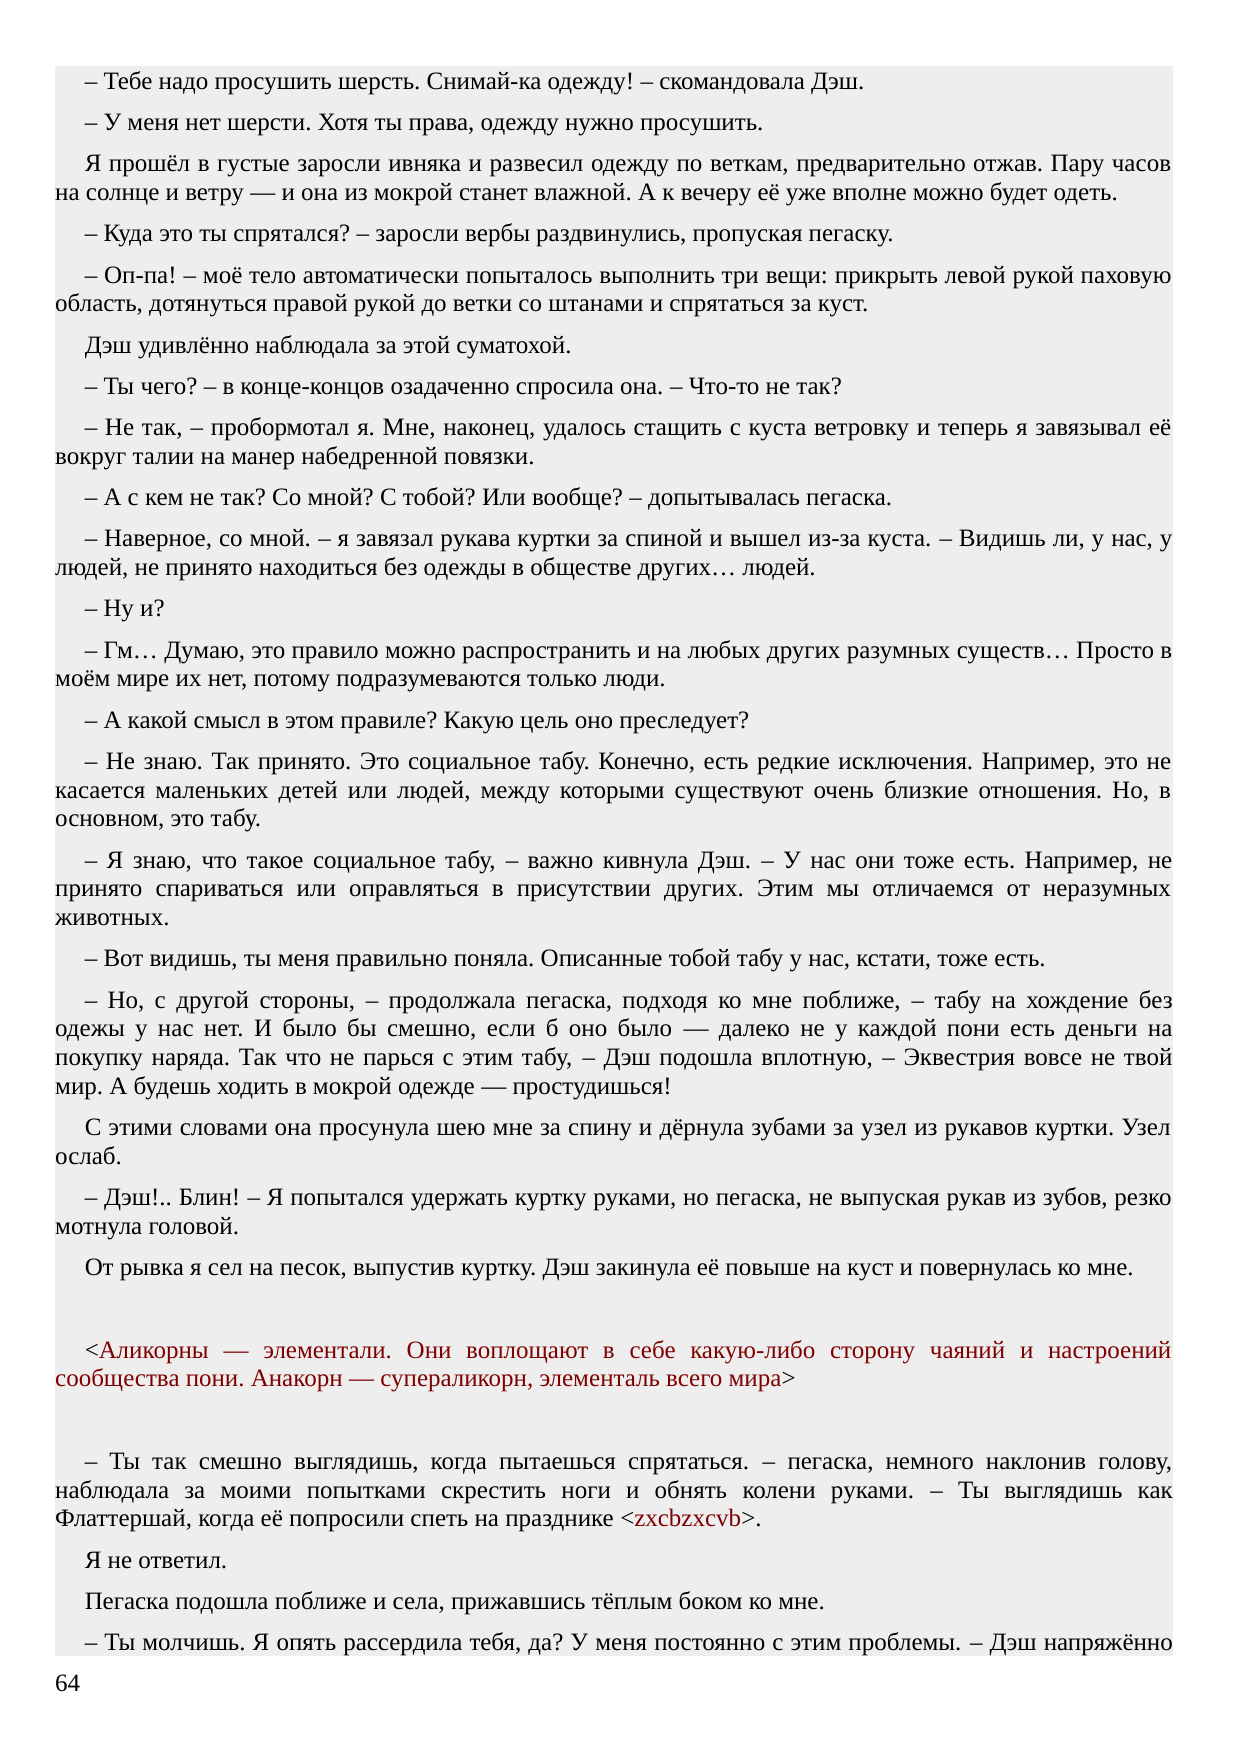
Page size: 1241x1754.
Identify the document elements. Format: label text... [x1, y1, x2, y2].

text С этими словами она просунула шею мне за спину и дёрнула зубами за узел из рукавов куртки. Узел ослаб. [55, 1112, 1173, 1170]
text – Ну и? [55, 593, 1173, 622]
text <Аликорны — элементали. Они воплощают в себе какую-либо сторону чаяний и настроений сообщества пони. Анакорн — супераликорн, элементаль всего мира> [55, 1335, 1173, 1392]
text – У меня нет шерсти. Хотя ты права, одежду нужно просушить. [55, 107, 1173, 136]
text – Не так, – пробормотал я. Мне, наконец, удалось стащить с куста ветровку и теперь я завязывал её вокруг талии на манер набедренной повязки. [55, 412, 1173, 470]
text – А какой смысл в этом правиле? Какую цель оно преследует? [55, 705, 1173, 733]
text – Но, с другой стороны, – продолжала пегаска, подходя ко мне поближе, – табу на хождение без одежы у нас нет. И было бы смешно, если б оно было — далеко не у каждой пони есть деньги на покупку наряда. Так что не парься с этим табу, – Дэш подошла вплотную, – Эквестрия вовсе не твой мир. А будешь ходить в мокрой одежде — простудишься! [55, 985, 1173, 1100]
text Пегаска подошла поближе и села, прижавшись тёплым боком ко мне. [55, 1586, 1173, 1615]
text – Я знаю, что такое социальное табу, – важно кивнула Дэш. – У нас они тоже есть. Например, не принято спариваться или оправляться в присутствии других. Этим мы отличаемся от неразумных животных. [55, 845, 1173, 931]
text – Гм… Думаю, это правило можно распространить и на любых других разумных существ… Просто в моём мире их нет, потому подразумеваются только люди. [55, 635, 1173, 692]
text Я прошёл в густые заросли ивняка и развесил одежду по веткам, предварительно отжав. Пару часов на солнце и ветру — и она из мокрой станет влажной. А к вечеру её уже вполне можно будет одеть. [55, 148, 1173, 206]
text – Наверное, со мной. – я завязал рукава куртки за спиной и вышел из-за куста. – Видишь ли, у нас, у людей, не принято находиться без одежды в обществе других… людей. [55, 523, 1173, 581]
text – Куда это ты спрятался? – заросли вербы раздвинулись, пропуская пегаску. [55, 218, 1173, 247]
text – Тебе надо просушить шерсть. Снимай-ка одежду! – скомандовала Дэш. [55, 66, 1173, 95]
text – Ты молчишь. Я опять рассердила тебя, да? У меня постоянно с этим проблемы. – Дэш напряжённо [55, 1627, 1173, 1656]
text – Дэш!.. Блин! – Я попытался удержать куртку руками, но пегаска, не выпуская рукав из зубов, резко мотнула головой. [55, 1182, 1173, 1240]
text – А с кем не так? Со мной? С тобой? Или вообще? – допытывалась пегаска. [55, 482, 1173, 511]
text От рывка я сел на песок, выпустив куртку. Дэш закинула её повыше на куст и повернулась ко мне. [55, 1252, 1173, 1281]
text – Оп-па! – моё тело автоматически попыталось выполнить три вещи: прикрыть левой рукой паховую область, дотянуться правой рукой до ветки со штанами и спрятаться за куст. [55, 260, 1173, 317]
text – Ты чего? – в конце-концов озадаченно спросила она. – Что-то не так? [55, 371, 1173, 400]
text Я не ответил. [55, 1545, 1173, 1573]
text – Не знаю. Так принято. Это социальное табу. Конечно, есть редкие исключения. Например, это не касается маленьких детей или людей, между которыми существуют очень близкие отношения. Но, в основном, это табу. [55, 746, 1173, 832]
text – Ты так смешно выглядишь, когда пытаешься спрятаться. – пегаска, немного наклонив голову, наблюдала за моими попытками скрестить ноги и обнять колени руками. – Ты выглядишь как Флаттершай, когда её попросили спеть на празднике <zxcbzxcvb>. [55, 1446, 1173, 1532]
text – Вот видишь, ты меня правильно поняла. Описанные тобой табу у нас, кстати, тоже есть. [55, 943, 1173, 972]
text Дэш удивлённо наблюдала за этой суматохой. [55, 330, 1173, 358]
